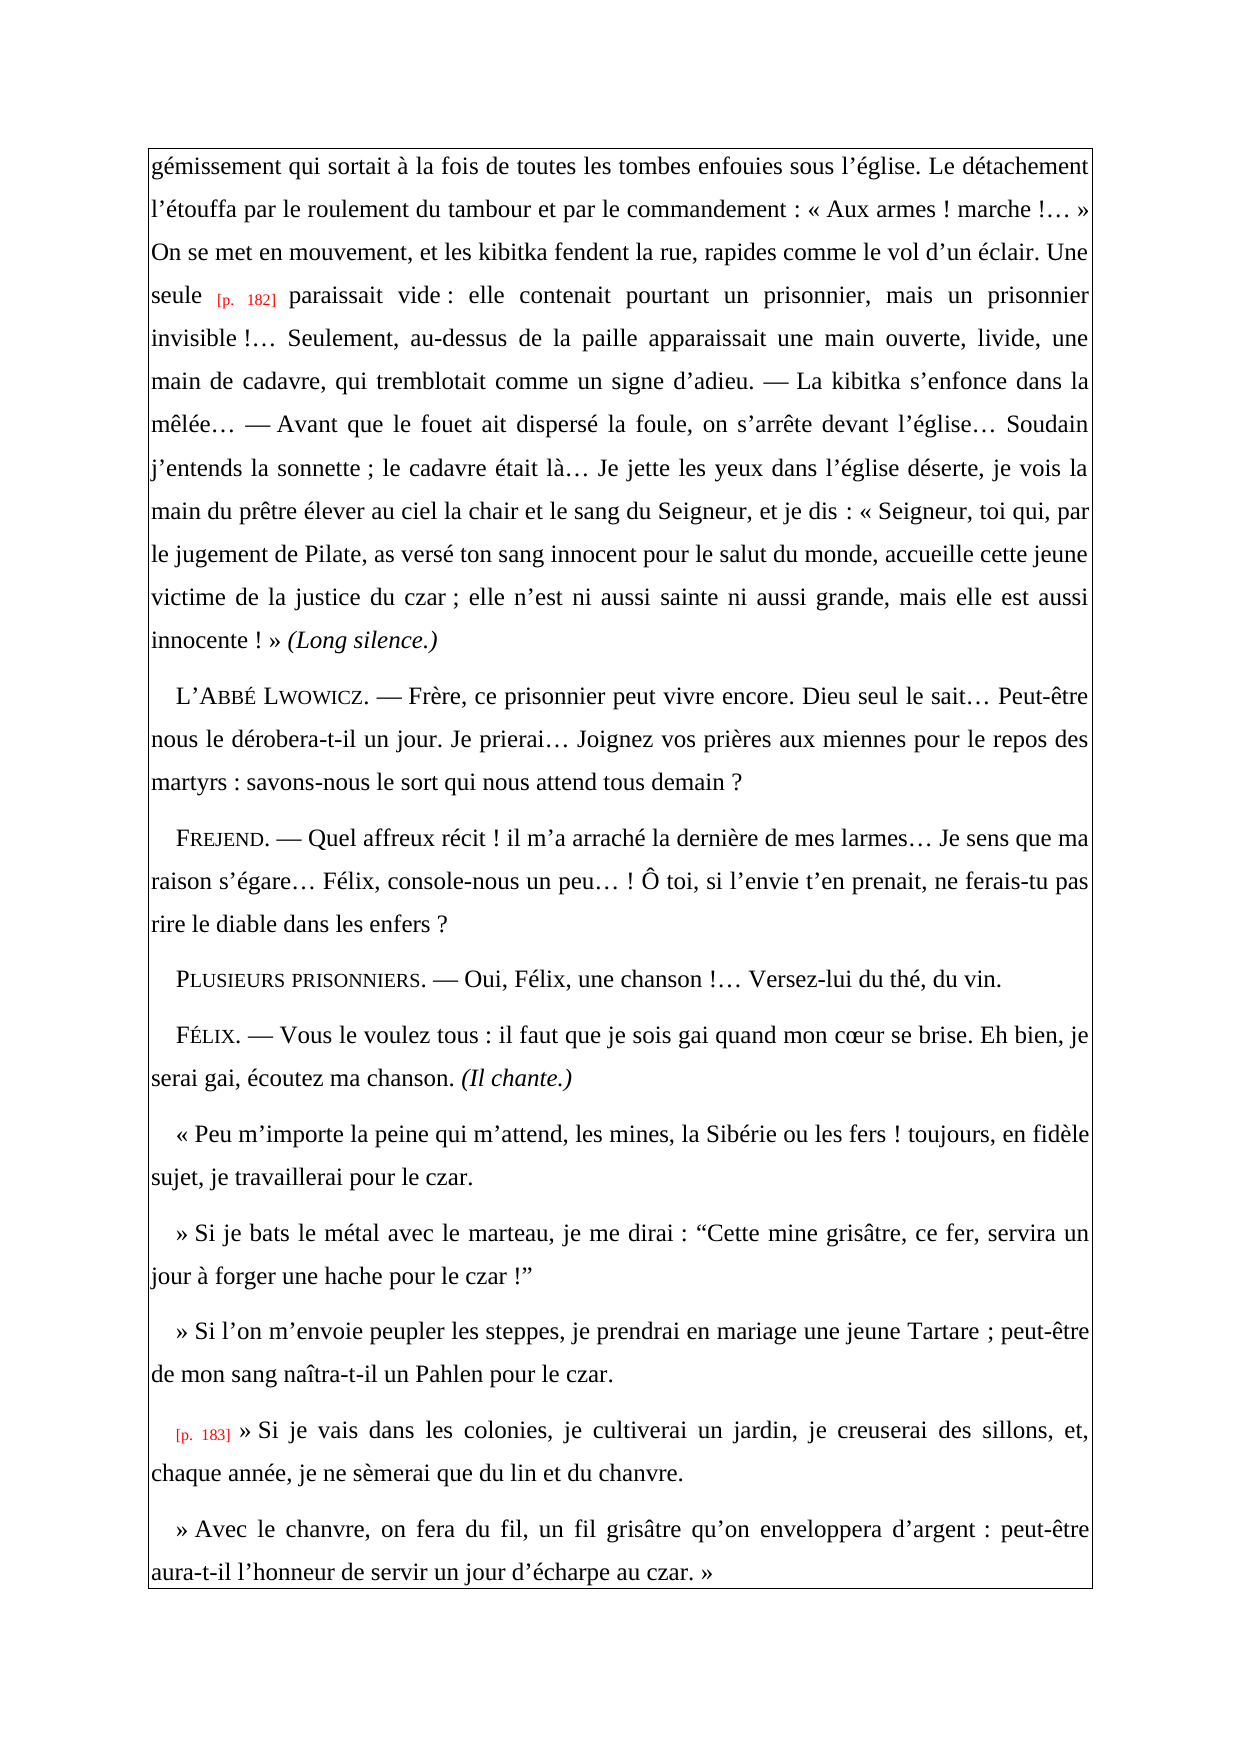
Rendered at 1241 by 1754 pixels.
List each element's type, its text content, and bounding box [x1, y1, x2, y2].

text » Si l’on m’envoie peupler les steppes, je prendrai en mariage une jeune Tartare ; peut-être de mon sang naîtra-t-il un Pahlen pour le czar. [149, 1313, 1092, 1388]
text gémissement qui sortait à la fois de toutes les tombes enfouies sous l’église. Le détachement l’étouffa par le roulement du tambour et par le commandement : « Aux armes ! marche !… » On se met en mouvement, et les kibitka fendent la rue, rapides comme le vol d’un éclair. Une seule [p. 182] paraissait vide : elle contenait pourtant un prisonnier, mais un prisonnier invisible !… Seulement, au-dessus de la paille apparaissait une main ouverte, livide, une main de cadavre, qui tremblotait comme un signe d’adieu. — La kibitka s’enfonce dans la mêlée… — Avant que le fouet ait dispersé la foule, on s’arrête devant l’église… Soudain j’entends la sonnette ; le cadavre était là… Je jette les yeux dans l’église déserte, je vois la main du prêtre élever au ciel la chair et le sang du Seigneur, et je dis : « Seigneur, toi qui, par le jugement de Pilate, as versé ton sang innocent pour le salut du monde, accueille cette jeune victime de la justice du czar ; elle n’est ni aussi sainte ni aussi grande, mais elle est aussi innocente ! » (Long silence.) [149, 149, 1092, 654]
text « Peu m’importe la peine qui m’attend, les mines, la Sibérie ou les fers ! toujours, en fidèle sujet, je travaillerai pour le czar. [149, 1116, 1092, 1191]
text Plusieurs prisonniers. — Oui, Félix, une chanson !… Versez-lui du thé, du vin. [149, 961, 1092, 993]
text L’Abbé Lwowicz. — Frère, ce prisonnier peut vivre encore. Dieu seul le sait… Peut-être nous le dérobera-t-il un jour. Je prierai… Joignez vos prières aux miennes pour le repos des martyrs : savons-nous le sort qui nous attend tous demain ? [149, 678, 1092, 796]
text » Avec le chanvre, on fera du fil, un fil grisâtre qu’on enveloppera d’argent : peut-être aura-t-il l’honneur de servir un jour d’écharpe au czar. » [149, 1511, 1092, 1588]
text Félix. — Vous le voulez tous : il faut que je sois gai quand mon cœur se brise. Eh bien, je serai gai, écoutez ma chanson. (Il chante.) [149, 1017, 1092, 1092]
text [p. 183] » Si je vais dans les colonies, je cultiverai un jardin, je creuserai des sillons, et, chaque année, je ne sèmerai que du lin et du chanvre. [149, 1412, 1092, 1487]
text » Si je bats le métal avec le marteau, je me dirai : “Cette mine grisâtre, ce fer, servira un jour à forger une hache pour le czar !” [149, 1214, 1092, 1289]
text Frejend. — Quel affreux récit ! il m’a arraché la dernière de mes larmes… Je sens que ma raison s’égare… Félix, console-nous un peu… ! Ô toi, si l’envie t’en prenait, ne ferais-tu pas rire le diable dans les enfers ? [149, 819, 1092, 938]
